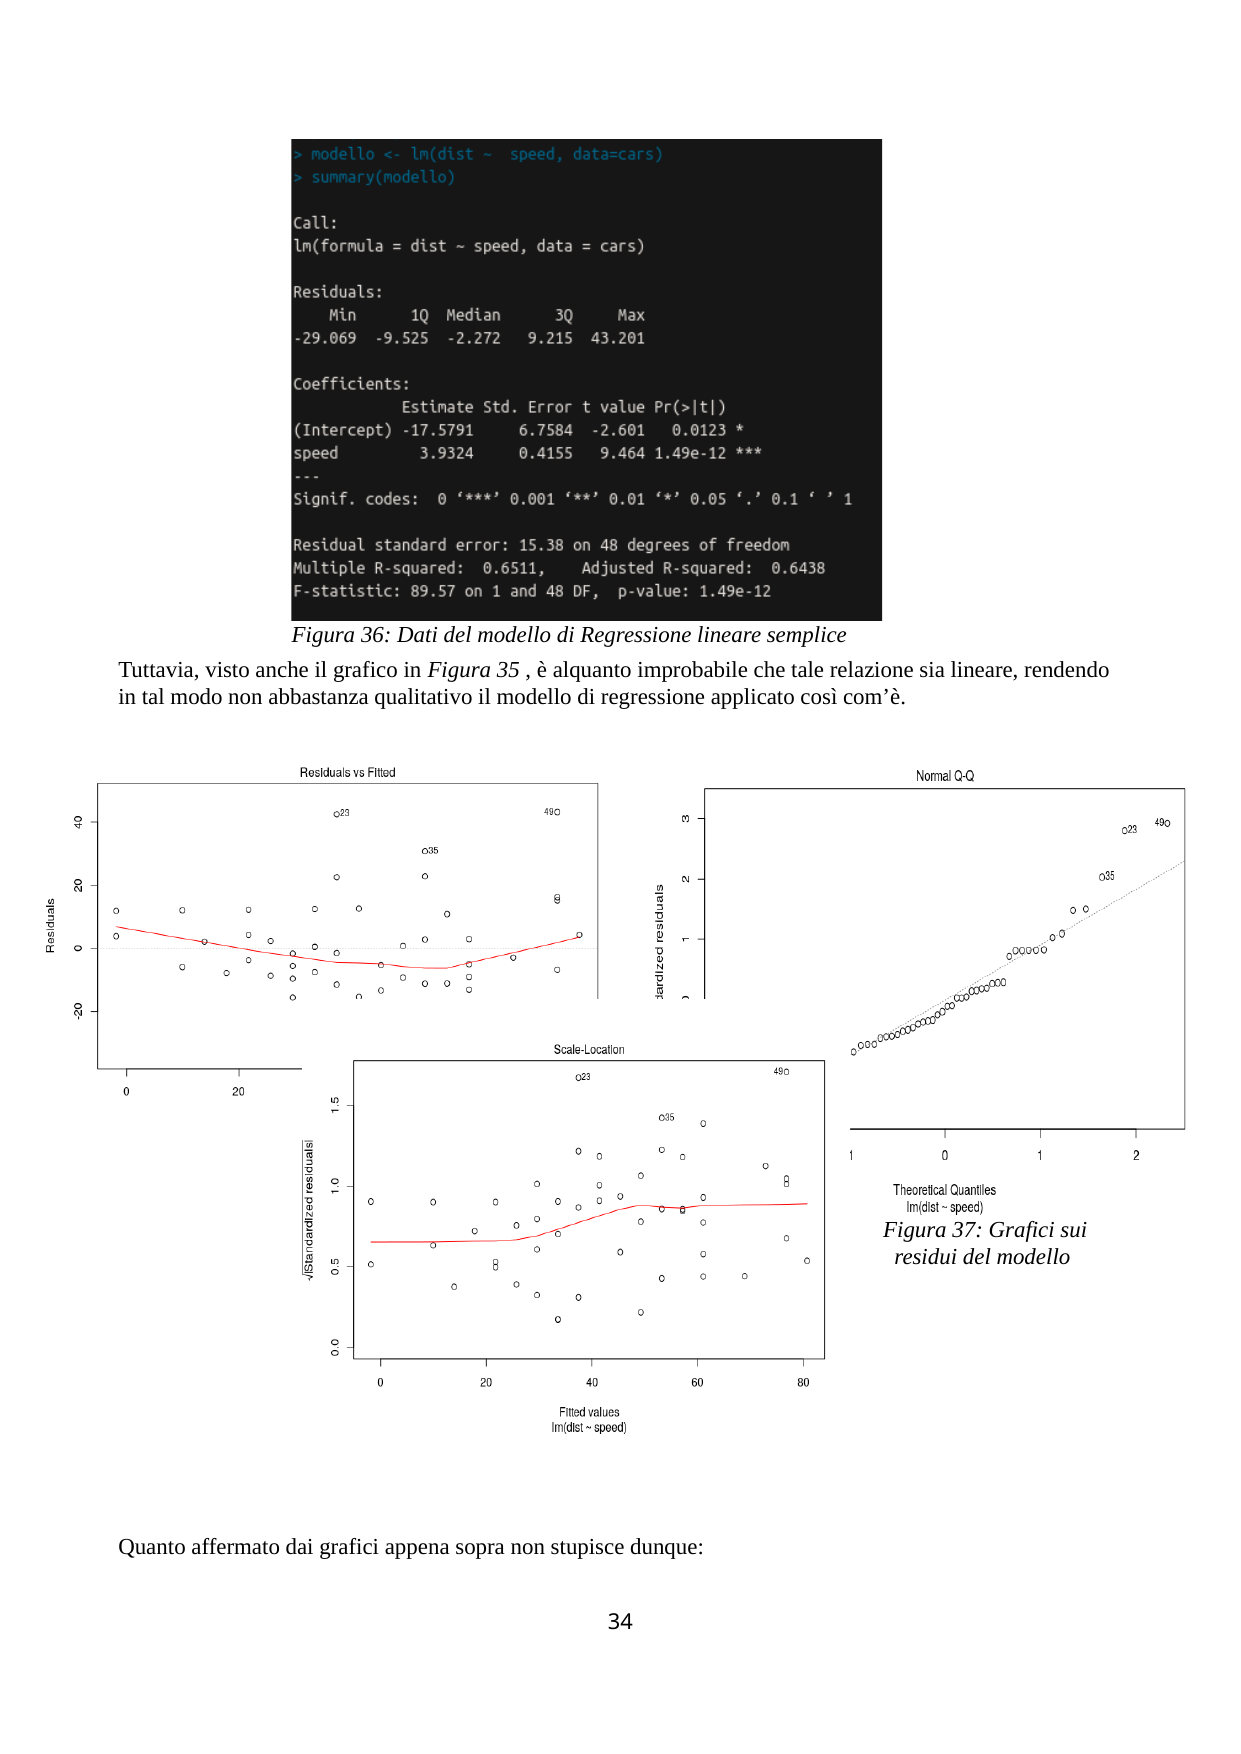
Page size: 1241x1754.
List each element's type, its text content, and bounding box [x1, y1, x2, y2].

picture [291, 139, 883, 621]
picture [42, 717, 1212, 1436]
text Quanto affermato dai grafici appena sopra non stupisce dunque: [118, 1533, 1122, 1559]
text [118, 1143, 302, 1269]
text Figura 36: Dati del modello di Regressione lineare semplice [291, 621, 882, 647]
text Tuttavia, visto anche il grafico in Figura 35 , è alquanto improbabile che tale relazione sia lineare, rendendo in tal modo non abbastanza qualitativo il modello di regressione applicato così com’è. [118, 657, 1122, 709]
text Figura 37: Grafici sui residui del modello [851, 1217, 1122, 1269]
